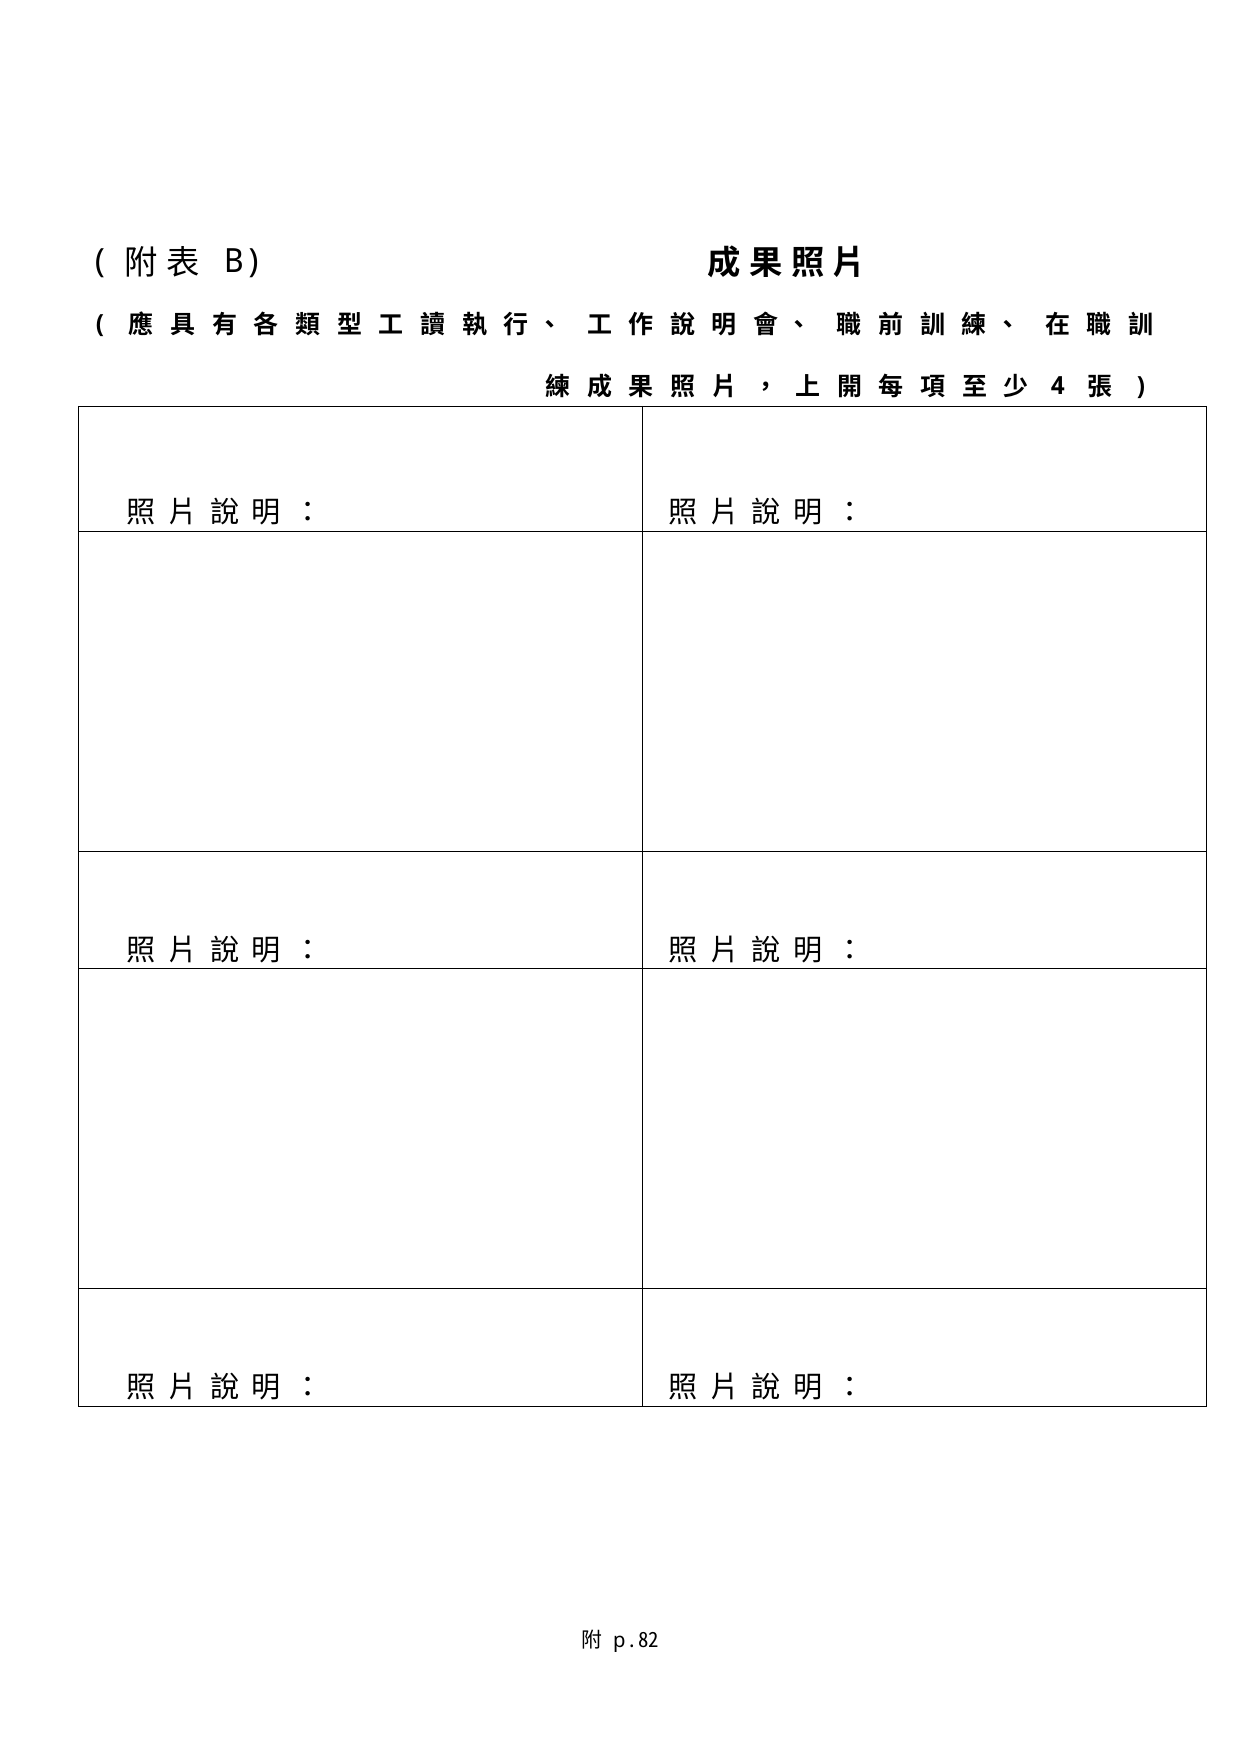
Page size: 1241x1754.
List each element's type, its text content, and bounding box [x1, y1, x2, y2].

table_cell 照片說明： [79, 852, 642, 968]
table_cell 照片說明： [643, 852, 1206, 968]
table_cell [643, 532, 1206, 851]
table_cell [79, 969, 642, 1288]
table_header 照片說明： [79, 407, 642, 531]
table_cell [79, 532, 642, 851]
table_header 照片說明： [643, 407, 1206, 531]
text (應具有各類型工讀執行、工作說明會、職前訓練、在職訓練成果照片，上開每項至少4張) [78, 281, 1162, 406]
table_cell 照片說明： [643, 1289, 1206, 1406]
table_cell [643, 969, 1206, 1288]
table_cell 照片說明： [79, 1289, 642, 1406]
text (附表B) 成果照片 [78, 218, 1162, 281]
